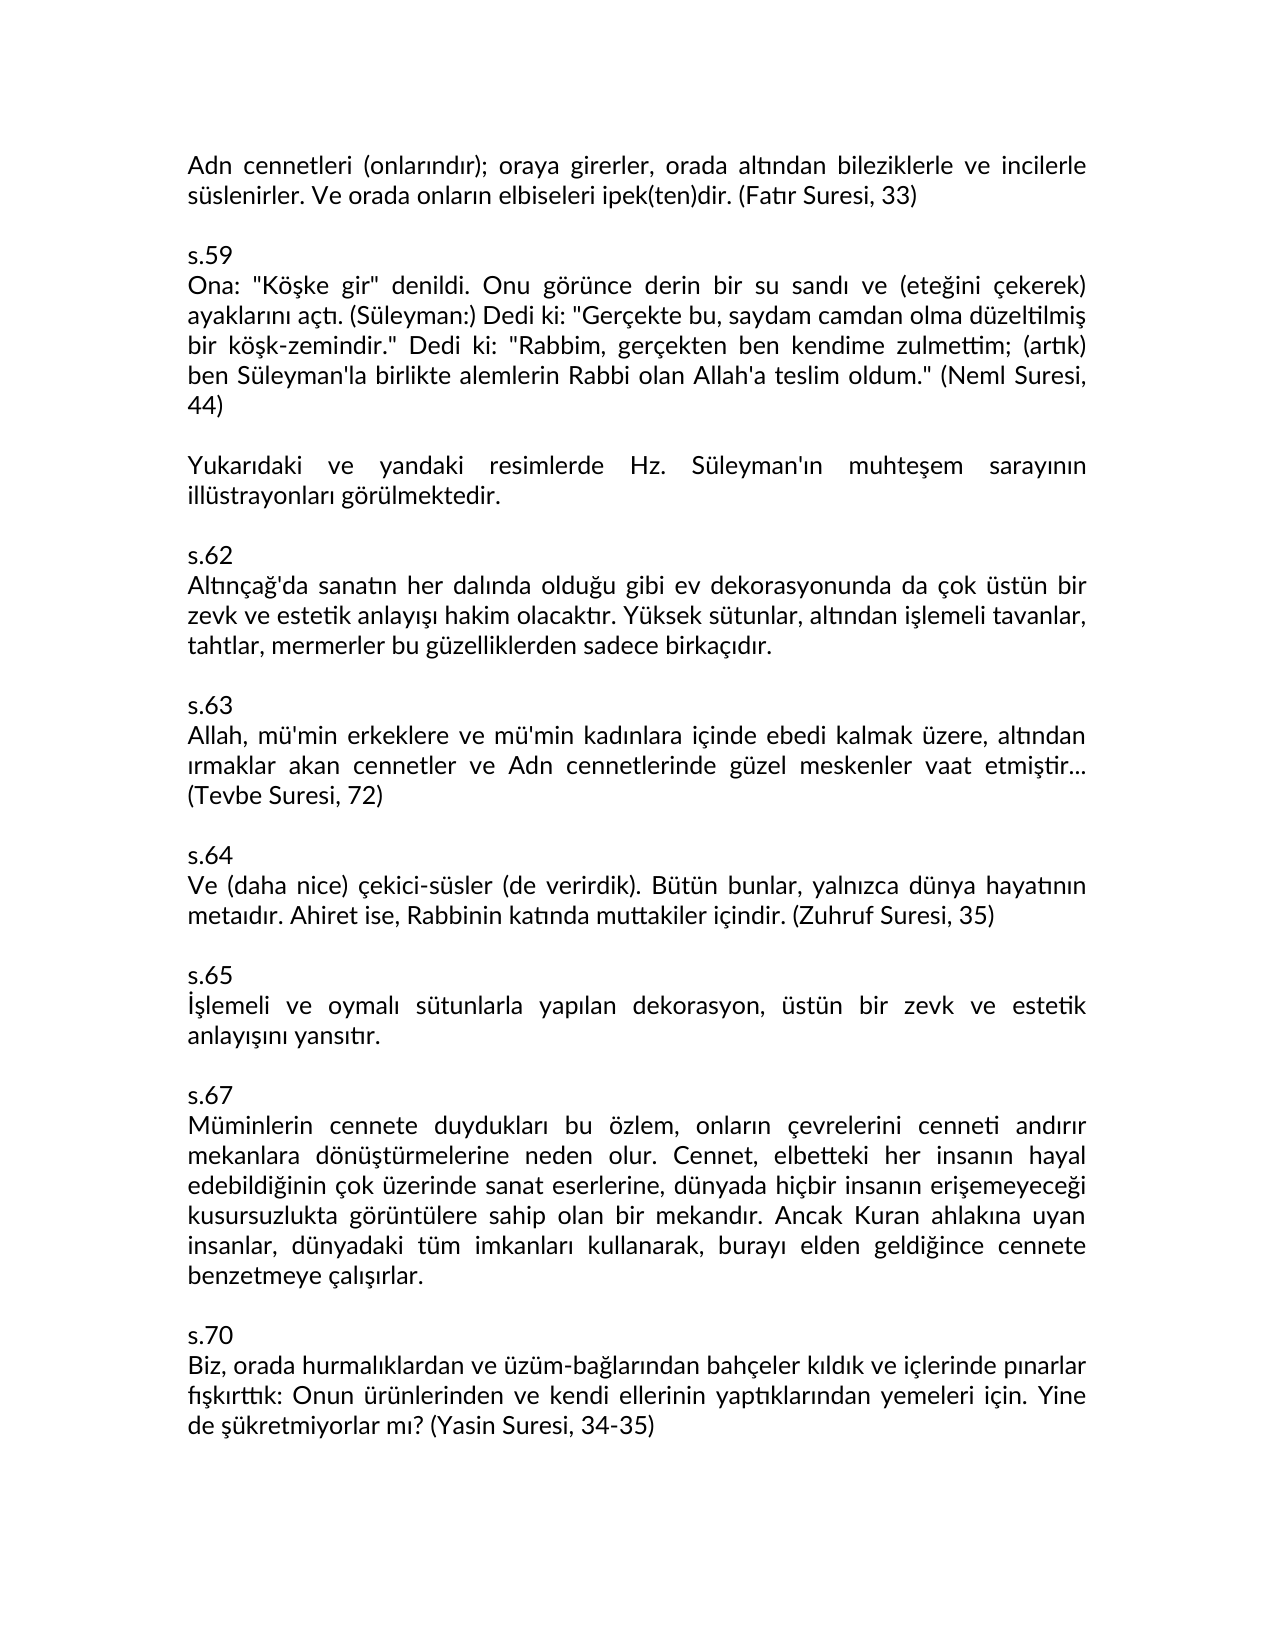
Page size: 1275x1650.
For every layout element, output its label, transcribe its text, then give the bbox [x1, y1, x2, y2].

text s.64 [187, 840, 1087, 870]
text Allah, mü'min erkeklere ve mü'min kadınlara içinde ebedi kalmak üzere, altından ırmaklar akan cennetler ve Adn cennetlerinde güzel meskenler vaat etmiştir... (Tevbe Suresi, 72) [187, 720, 1087, 810]
text Altınçağ'da sanatın her dalında olduğu gibi ev dekorasyonunda da çok üstün bir zevk ve estetik anlayışı hakim olacaktır. Yüksek sütunlar, altından işlemeli tavanlar, tahtlar, mermerler bu güzelliklerden sadece birkaçıdır. [187, 570, 1087, 660]
text s.62 [187, 540, 1087, 570]
text Müminlerin cennete duydukları bu özlem, onların çevrelerini cenneti andırır mekanlara dönüştürmelerine neden olur. Cennet, elbetteki her insanın hayal edebildiğinin çok üzerinde sanat eserlerine, dünyada hiçbir insanın erişemeyeceği kusursuzlukta görüntülere sahip olan bir mekandır. Ancak Kuran ahlakına uyan insanlar, dünyadaki tüm imkanları kullanarak, burayı elden geldiğince cennete benzetmeye çalışırlar. [187, 1110, 1087, 1290]
text Biz, orada hurmalıklardan ve üzüm-bağlarından bahçeler kıldık ve içlerinde pınarlar fışkırttık: Onun ürünlerinden ve kendi ellerinin yaptıklarından yemeleri için. Yine de şükretmiyorlar mı? (Yasin Suresi, 34-35) [187, 1350, 1087, 1440]
text s.67 [187, 1080, 1087, 1110]
text Ve (daha nice) çekici-süsler (de verirdik). Bütün bunlar, yalnızca dünya hayatının metaıdır. Ahiret ise, Rabbinin katında muttakiler içindir. (Zuhruf Suresi, 35) [187, 870, 1087, 930]
text Adn cennetleri (onlarındır); oraya girerler, orada altından bileziklerle ve incilerle süslenirler. Ve orada onların elbiseleri ipek(ten)dir. (Fatır Suresi, 33) [187, 150, 1087, 210]
text s.70 [187, 1320, 1087, 1350]
text s.59 [187, 240, 1087, 270]
text İşlemeli ve oymalı sütunlarla yapılan dekorasyon, üstün bir zevk ve estetik anlayışını yansıtır. [187, 990, 1087, 1050]
text s.65 [187, 960, 1087, 990]
text Ona: "Köşke gir" denildi. Onu görünce derin bir su sandı ve (eteğini çekerek) ayaklarını açtı. (Süleyman:) Dedi ki: "Gerçekte bu, saydam camdan olma düzeltilmiş bir köşk-zemindir." Dedi ki: "Rabbim, gerçekten ben kendime zulmettim; (artık) ben Süleyman'la birlikte alemlerin Rabbi olan Allah'a teslim oldum." (Neml Suresi, 44) [187, 270, 1087, 420]
text s.63 [187, 690, 1087, 720]
text Yukarıdaki ve yandaki resimlerde Hz. Süleyman'ın muhteşem sarayının illüstrayonları görülmektedir. [187, 450, 1087, 510]
